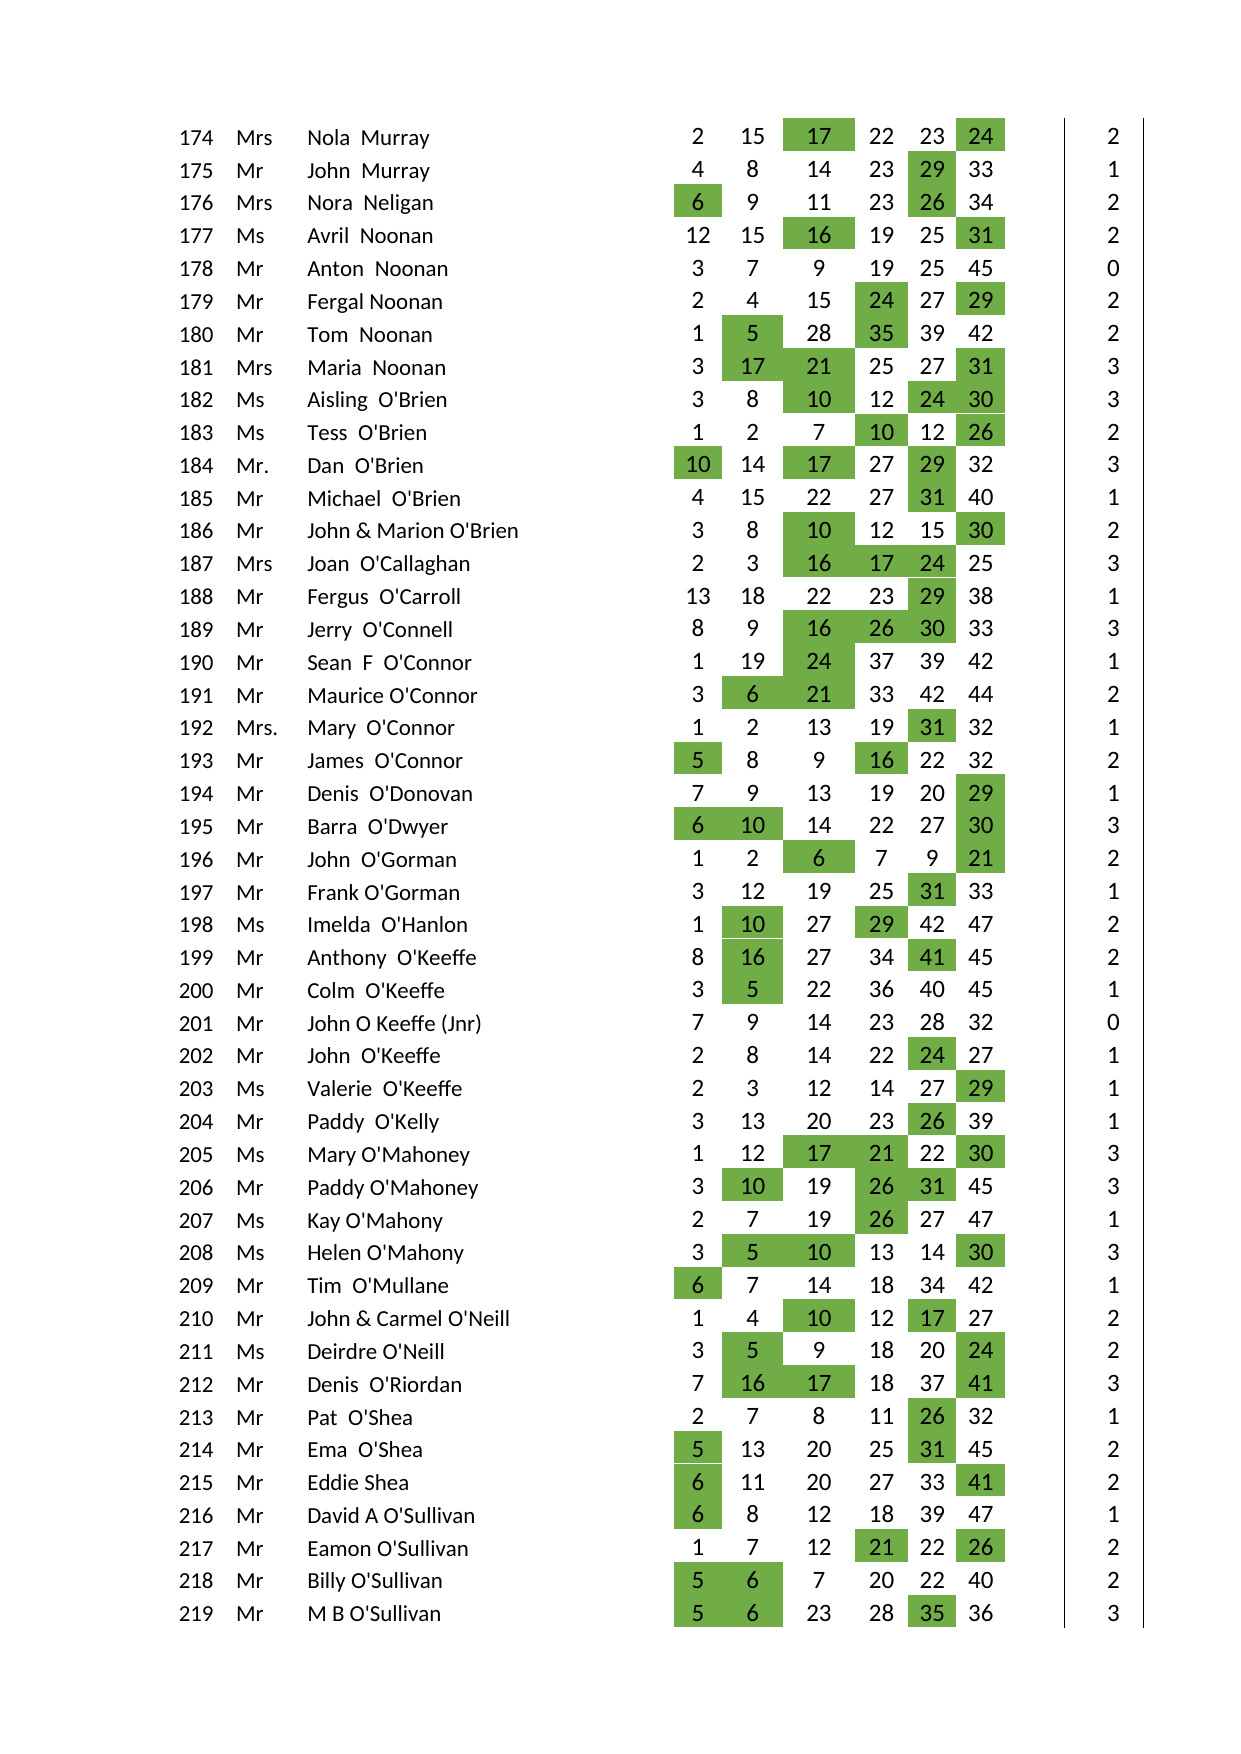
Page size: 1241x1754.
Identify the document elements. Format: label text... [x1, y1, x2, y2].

table_cell 19 [783, 1201, 855, 1234]
table_cell 27 [956, 1299, 1005, 1332]
table_cell 3 [674, 1103, 722, 1135]
table_cell 195 [139, 807, 224, 840]
table_cell 19 [855, 709, 908, 742]
table_cell [1005, 1201, 1064, 1234]
table_cell John Murray [296, 151, 673, 184]
table_cell Michael O'Brien [296, 479, 673, 512]
table_cell 33 [956, 610, 1005, 643]
table_cell Mr [225, 512, 296, 545]
table_cell 31 [908, 1431, 956, 1463]
table_cell Mr. [225, 446, 296, 479]
table_cell 20 [855, 1562, 908, 1595]
table_cell 1 [674, 315, 722, 348]
table_cell 210 [139, 1299, 224, 1332]
table_cell 17 [783, 1365, 855, 1398]
table_cell 3 [1065, 381, 1143, 413]
table_cell 15 [722, 118, 783, 151]
table_cell 6 [674, 1496, 722, 1529]
table_cell Kay O'Mahony [296, 1201, 673, 1234]
table_cell Nora Neligan [296, 184, 673, 217]
table_cell 22 [783, 578, 855, 610]
table_cell 12 [855, 381, 908, 413]
table_cell 2 [1065, 1464, 1143, 1496]
table_cell 3 [1065, 446, 1143, 479]
table_cell [1005, 1464, 1064, 1496]
table_cell Mr [225, 315, 296, 348]
table_cell 215 [139, 1464, 224, 1496]
table_cell [1005, 1004, 1064, 1037]
table_cell 21 [956, 840, 1005, 873]
table_cell 18 [855, 1267, 908, 1299]
table_cell 30 [956, 1135, 1005, 1168]
table_cell Mrs [225, 118, 296, 151]
table_cell 27 [783, 939, 855, 971]
table_cell [1005, 1103, 1064, 1135]
table_cell 38 [956, 578, 1005, 610]
table_cell 21 [855, 1529, 908, 1562]
table_cell 16 [722, 1365, 783, 1398]
table_cell 14 [855, 1070, 908, 1102]
table_cell 8 [722, 151, 783, 184]
table_cell 216 [139, 1496, 224, 1529]
table_cell 40 [908, 971, 956, 1004]
table_cell John O'Keeffe [296, 1037, 673, 1070]
table_cell [1005, 446, 1064, 479]
table_cell 27 [783, 906, 855, 938]
table_cell 5 [722, 315, 783, 348]
table_cell 33 [855, 676, 908, 709]
table_cell 10 [855, 414, 908, 446]
table_cell 15 [783, 282, 855, 315]
table_cell 2 [722, 709, 783, 742]
table_cell [1005, 971, 1064, 1004]
table_cell 44 [956, 676, 1005, 709]
table_cell 25 [956, 545, 1005, 577]
table_cell 16 [722, 939, 783, 971]
table_cell 9 [722, 774, 783, 807]
table_cell Ms [225, 381, 296, 413]
table_cell 27 [855, 446, 908, 479]
table_cell 12 [855, 512, 908, 545]
table_cell 2 [1065, 1562, 1143, 1595]
table_cell [1005, 774, 1064, 807]
table_cell 16 [783, 217, 855, 249]
table_cell 2 [1065, 184, 1143, 217]
table_cell Ms [225, 906, 296, 938]
table_cell 20 [908, 774, 956, 807]
table_cell 3 [722, 1070, 783, 1102]
table_cell Ema O'Shea [296, 1431, 673, 1463]
table_cell 9 [722, 610, 783, 643]
table_cell [1005, 1299, 1064, 1332]
table_cell 30 [908, 610, 956, 643]
table_cell 2 [722, 414, 783, 446]
table_cell 24 [855, 282, 908, 315]
table_cell 1 [1065, 1398, 1143, 1431]
table_cell 2 [1065, 118, 1143, 151]
table_cell 202 [139, 1037, 224, 1070]
table_cell 29 [956, 282, 1005, 315]
table_cell 20 [783, 1103, 855, 1135]
table_cell 15 [722, 217, 783, 249]
table_cell 28 [855, 1595, 908, 1627]
table_cell Eamon O'Sullivan [296, 1529, 673, 1562]
table_cell 45 [956, 249, 1005, 282]
table_cell 40 [956, 479, 1005, 512]
table_cell 3 [674, 1168, 722, 1201]
table_cell 10 [783, 381, 855, 413]
table_cell 206 [139, 1168, 224, 1201]
table_cell 3 [674, 348, 722, 381]
table_cell 193 [139, 742, 224, 774]
table_cell [1005, 1431, 1064, 1463]
table_cell 22 [908, 1562, 956, 1595]
table_cell 8 [722, 381, 783, 413]
table_cell Fergal Noonan [296, 282, 673, 315]
table_cell 42 [956, 643, 1005, 676]
table_cell Mr [225, 1595, 296, 1627]
table_cell 8 [722, 742, 783, 774]
table_cell 19 [722, 643, 783, 676]
table_cell 179 [139, 282, 224, 315]
table_cell 3 [722, 545, 783, 577]
table_cell 1 [674, 1529, 722, 1562]
table_cell 3 [674, 1332, 722, 1365]
table_cell 10 [722, 807, 783, 840]
table_cell [1005, 545, 1064, 577]
table_cell John O'Gorman [296, 840, 673, 873]
table_cell Mr [225, 1037, 296, 1070]
table_cell [1005, 1037, 1064, 1070]
table_cell 26 [956, 1529, 1005, 1562]
table_cell 14 [783, 151, 855, 184]
table_cell 12 [674, 217, 722, 249]
table_cell Mr [225, 971, 296, 1004]
table_cell [1005, 512, 1064, 545]
table_cell [1005, 610, 1064, 643]
table_cell 30 [956, 1234, 1005, 1267]
table_cell 187 [139, 545, 224, 577]
table_cell 12 [908, 414, 956, 446]
table_cell 219 [139, 1595, 224, 1627]
table_cell 35 [908, 1595, 956, 1627]
table_cell Mr [225, 578, 296, 610]
table_cell [1005, 742, 1064, 774]
table_cell Billy O'Sullivan [296, 1562, 673, 1595]
table_cell [1005, 1332, 1064, 1365]
table_cell [1005, 1135, 1064, 1168]
table_cell Mr [225, 807, 296, 840]
table_cell [1005, 1267, 1064, 1299]
table_cell 2 [674, 1037, 722, 1070]
table_cell 27 [908, 348, 956, 381]
table_cell 32 [956, 1398, 1005, 1431]
table_cell Mr [225, 1168, 296, 1201]
table_cell Jerry O'Connell [296, 610, 673, 643]
table_cell [1005, 1070, 1064, 1102]
table_cell 32 [956, 742, 1005, 774]
table_cell [1005, 840, 1064, 873]
table_cell John O Keeffe (Jnr) [296, 1004, 673, 1037]
table_cell [1005, 1496, 1064, 1529]
table_cell 3 [674, 873, 722, 906]
table_cell Mrs [225, 545, 296, 577]
table_cell 32 [956, 709, 1005, 742]
table_cell 5 [674, 742, 722, 774]
table_cell 9 [908, 840, 956, 873]
table_cell [1005, 1365, 1064, 1398]
table_cell Mr [225, 610, 296, 643]
table_cell [1005, 381, 1064, 413]
table_cell 2 [1065, 414, 1143, 446]
table_cell 211 [139, 1332, 224, 1365]
table_cell 1 [1065, 643, 1143, 676]
table_cell 200 [139, 971, 224, 1004]
table_cell 24 [956, 1332, 1005, 1365]
table_cell 14 [783, 1267, 855, 1299]
table_cell 25 [855, 1431, 908, 1463]
table_cell 6 [674, 807, 722, 840]
table_cell 14 [783, 1004, 855, 1037]
table_cell Mr [225, 1103, 296, 1135]
table_cell 39 [908, 315, 956, 348]
table_cell [1005, 807, 1064, 840]
table_cell [1005, 315, 1064, 348]
table_cell 17 [855, 545, 908, 577]
table_cell 24 [908, 545, 956, 577]
table_cell 19 [783, 1168, 855, 1201]
table_cell 9 [783, 742, 855, 774]
table_cell [1005, 118, 1064, 151]
table_cell [1005, 939, 1064, 971]
table_cell 7 [674, 774, 722, 807]
table_cell Pat O'Shea [296, 1398, 673, 1431]
table_cell 188 [139, 578, 224, 610]
table_cell 20 [783, 1431, 855, 1463]
table_cell Anton Noonan [296, 249, 673, 282]
table_cell 201 [139, 1004, 224, 1037]
table_cell 197 [139, 873, 224, 906]
table_cell 2 [674, 1070, 722, 1102]
table_cell 40 [956, 1562, 1005, 1595]
table_cell 13 [722, 1103, 783, 1135]
table_cell 8 [783, 1398, 855, 1431]
table_cell 3 [1065, 1135, 1143, 1168]
table_cell 37 [908, 1365, 956, 1398]
table_cell 7 [855, 840, 908, 873]
table_cell 180 [139, 315, 224, 348]
table_cell [1005, 414, 1064, 446]
table_cell 23 [783, 1595, 855, 1627]
table_cell 2 [1065, 1332, 1143, 1365]
table_cell 27 [908, 282, 956, 315]
table_cell 39 [908, 643, 956, 676]
table_cell 31 [908, 479, 956, 512]
table_cell Mr [225, 1299, 296, 1332]
table_cell 178 [139, 249, 224, 282]
table_cell 10 [783, 1234, 855, 1267]
table_cell 32 [956, 1004, 1005, 1037]
table_cell 5 [674, 1562, 722, 1595]
table_cell 7 [722, 1201, 783, 1234]
table_header [128, 118, 1064, 1627]
table_cell David A O'Sullivan [296, 1496, 673, 1529]
table_cell Mr [225, 774, 296, 807]
table_cell 2 [1065, 1529, 1143, 1562]
table_cell [1005, 1234, 1064, 1267]
table_cell 1 [674, 840, 722, 873]
table_cell 13 [783, 774, 855, 807]
table_cell 42 [956, 1267, 1005, 1299]
table_cell 7 [722, 1529, 783, 1562]
table_cell Aisling O'Brien [296, 381, 673, 413]
table_cell 191 [139, 676, 224, 709]
table_cell [1005, 184, 1064, 217]
table_cell 22 [908, 1135, 956, 1168]
table_cell 22 [855, 118, 908, 151]
table_cell 1 [1065, 1201, 1143, 1234]
table_cell Tim O'Mullane [296, 1267, 673, 1299]
table_cell Ms [225, 1234, 296, 1267]
table_cell 26 [855, 1201, 908, 1234]
table_cell 3 [1065, 807, 1143, 840]
table_cell 35 [855, 315, 908, 348]
table_cell [1005, 643, 1064, 676]
table_cell 39 [956, 1103, 1005, 1135]
table_cell Mr [225, 1562, 296, 1595]
table_cell 31 [908, 873, 956, 906]
table_cell 174 [139, 118, 224, 151]
table_cell 3 [1065, 1168, 1143, 1201]
table_cell 26 [908, 184, 956, 217]
table_cell 12 [783, 1496, 855, 1529]
table_cell 208 [139, 1234, 224, 1267]
table_cell 12 [722, 1135, 783, 1168]
table_cell 31 [908, 709, 956, 742]
table_cell 214 [139, 1431, 224, 1463]
table_cell 2 [674, 282, 722, 315]
table_cell 3 [674, 1234, 722, 1267]
table_cell 13 [855, 1234, 908, 1267]
table_cell 2 [674, 1201, 722, 1234]
table_cell 6 [722, 1595, 783, 1627]
table_cell Mr [225, 249, 296, 282]
table_cell 36 [956, 1595, 1005, 1627]
table_cell 29 [908, 578, 956, 610]
table_cell Nola Murray [296, 118, 673, 151]
table_cell 3 [674, 971, 722, 1004]
table_cell 12 [722, 873, 783, 906]
table_cell 3 [1065, 545, 1143, 577]
table_cell 1 [1065, 1496, 1143, 1529]
table_cell 30 [956, 807, 1005, 840]
table_cell [1005, 1168, 1064, 1201]
table_cell 15 [722, 479, 783, 512]
table_cell 36 [855, 971, 908, 1004]
table_cell 25 [855, 348, 908, 381]
table_cell 205 [139, 1135, 224, 1168]
table_cell 42 [908, 676, 956, 709]
table_cell Mr [225, 1004, 296, 1037]
table_cell 26 [855, 610, 908, 643]
table_cell 22 [783, 971, 855, 1004]
table_cell 15 [908, 512, 956, 545]
table_cell 8 [722, 1496, 783, 1529]
table_cell Mr [225, 282, 296, 315]
table_cell Ms [225, 1070, 296, 1102]
table_cell 2 [1065, 1431, 1143, 1463]
table_cell 1 [674, 414, 722, 446]
table_cell 8 [674, 939, 722, 971]
table_cell 184 [139, 446, 224, 479]
table_cell 7 [674, 1365, 722, 1398]
table_cell 34 [908, 1267, 956, 1299]
table_cell 11 [855, 1398, 908, 1431]
table_cell Sean F O'Connor [296, 643, 673, 676]
table_cell 1 [1065, 873, 1143, 906]
table_cell Denis O'Donovan [296, 774, 673, 807]
table_cell 22 [855, 807, 908, 840]
table_cell 29 [956, 1070, 1005, 1102]
table_cell 41 [956, 1464, 1005, 1496]
table_cell 17 [908, 1299, 956, 1332]
table_cell 183 [139, 414, 224, 446]
table_cell 11 [722, 1464, 783, 1496]
table_cell 7 [722, 1398, 783, 1431]
table_cell 31 [956, 217, 1005, 249]
table_cell 1 [1065, 578, 1143, 610]
table_cell 18 [855, 1332, 908, 1365]
table_cell Colm O'Keeffe [296, 971, 673, 1004]
table_cell 33 [956, 151, 1005, 184]
table_cell 207 [139, 1201, 224, 1234]
table_cell Anthony O'Keeffe [296, 939, 673, 971]
table_cell Ms [225, 217, 296, 249]
table_cell 3 [674, 512, 722, 545]
table_cell 2 [1065, 939, 1143, 971]
table_cell 0 [1065, 249, 1143, 282]
table_cell [1005, 282, 1064, 315]
table_cell Mrs. [225, 709, 296, 742]
table_cell 3 [1065, 1365, 1143, 1398]
table_cell 204 [139, 1103, 224, 1135]
table_cell 6 [722, 1562, 783, 1595]
table_cell 18 [855, 1496, 908, 1529]
table_cell [1005, 1529, 1064, 1562]
table_cell Joan O'Callaghan [296, 545, 673, 577]
table_cell Mr [225, 1464, 296, 1496]
table_cell 9 [722, 184, 783, 217]
table_cell 8 [722, 1037, 783, 1070]
table_cell 4 [674, 479, 722, 512]
table_cell 30 [956, 512, 1005, 545]
table_cell 26 [908, 1103, 956, 1135]
table_cell 28 [783, 315, 855, 348]
table_cell 2 [1065, 906, 1143, 938]
table_cell 1 [1065, 1037, 1143, 1070]
table_cell Mary O'Connor [296, 709, 673, 742]
table_cell Deirdre O'Neill [296, 1332, 673, 1365]
table_cell 18 [722, 578, 783, 610]
table_cell 1 [1065, 1070, 1143, 1102]
table_cell Mr [225, 1365, 296, 1398]
table_cell [1005, 1562, 1064, 1595]
table_cell 5 [674, 1595, 722, 1627]
table_cell [1005, 217, 1064, 249]
table_cell 19 [855, 249, 908, 282]
table_cell 218 [139, 1562, 224, 1595]
table_cell 175 [139, 151, 224, 184]
table_cell 33 [956, 873, 1005, 906]
table_cell 12 [783, 1070, 855, 1102]
table_cell 24 [908, 1037, 956, 1070]
table_cell 3 [674, 381, 722, 413]
table_cell 24 [783, 643, 855, 676]
table_cell 25 [908, 249, 956, 282]
table_cell 17 [783, 446, 855, 479]
table_cell 45 [956, 971, 1005, 1004]
table_cell M B O'Sullivan [296, 1595, 673, 1627]
table_cell 5 [674, 1431, 722, 1463]
table_cell 13 [722, 1431, 783, 1463]
table_cell 203 [139, 1070, 224, 1102]
table_cell 2 [674, 118, 722, 151]
table_cell 5 [722, 1234, 783, 1267]
table_cell Paddy O'Kelly [296, 1103, 673, 1135]
table_cell 45 [956, 939, 1005, 971]
table_cell 9 [783, 1332, 855, 1365]
table_cell 31 [956, 348, 1005, 381]
table_cell 25 [908, 217, 956, 249]
table_cell 10 [722, 906, 783, 938]
table_cell John & Marion O'Brien [296, 512, 673, 545]
table_cell [1005, 578, 1064, 610]
table_cell 17 [722, 348, 783, 381]
table_cell 28 [908, 1004, 956, 1037]
table_cell 20 [783, 1464, 855, 1496]
table_cell [1005, 249, 1064, 282]
table_cell Valerie O'Keeffe [296, 1070, 673, 1102]
table_cell 18 [855, 1365, 908, 1398]
table_cell 1 [1065, 1267, 1143, 1299]
table_cell James O'Connor [296, 742, 673, 774]
table_cell 1 [674, 1135, 722, 1168]
table_cell 37 [855, 643, 908, 676]
table_cell 27 [956, 1037, 1005, 1070]
table_cell 34 [855, 939, 908, 971]
table_cell 5 [722, 971, 783, 1004]
table_cell 9 [783, 249, 855, 282]
table_cell Mr [225, 1267, 296, 1299]
table_cell Mr [225, 1529, 296, 1562]
table_cell Helen O'Mahony [296, 1234, 673, 1267]
table_cell 199 [139, 939, 224, 971]
table_cell 192 [139, 709, 224, 742]
table_cell 33 [908, 1464, 956, 1496]
table_cell 26 [908, 1398, 956, 1431]
table_cell Mr [225, 1398, 296, 1431]
table_cell 12 [855, 1299, 908, 1332]
table_cell 19 [855, 774, 908, 807]
table_cell 7 [674, 1004, 722, 1037]
table_cell Imelda O'Hanlon [296, 906, 673, 938]
table_cell 2 [1065, 676, 1143, 709]
table_cell Mr [225, 939, 296, 971]
table_cell 45 [956, 1431, 1005, 1463]
table_cell Maria Noonan [296, 348, 673, 381]
table_cell 2 [1065, 217, 1143, 249]
table_cell 217 [139, 1529, 224, 1562]
table_cell [1005, 151, 1064, 184]
table_cell 23 [855, 184, 908, 217]
table_cell 19 [855, 217, 908, 249]
table_cell 21 [855, 1135, 908, 1168]
table_cell 23 [855, 151, 908, 184]
table_cell Dan O'Brien [296, 446, 673, 479]
table_cell 7 [783, 1562, 855, 1595]
table_cell 196 [139, 840, 224, 873]
table_cell 4 [722, 282, 783, 315]
table_cell 16 [855, 742, 908, 774]
table_cell 212 [139, 1365, 224, 1398]
table_cell 10 [674, 446, 722, 479]
table_cell 1 [1065, 971, 1143, 1004]
table_cell 10 [783, 1299, 855, 1332]
table_cell 182 [139, 381, 224, 413]
table_cell 3 [1065, 610, 1143, 643]
table_cell 26 [956, 414, 1005, 446]
table_cell 23 [855, 1103, 908, 1135]
table_cell Mr [225, 873, 296, 906]
table_cell 4 [722, 1299, 783, 1332]
table_cell Eddie Shea [296, 1464, 673, 1496]
table_cell 2 [1065, 512, 1143, 545]
table_cell Mr [225, 1496, 296, 1529]
table_cell 47 [956, 906, 1005, 938]
table_cell 27 [908, 1201, 956, 1234]
table_cell 7 [722, 1267, 783, 1299]
table_cell 8 [674, 610, 722, 643]
table_cell Mary O'Mahoney [296, 1135, 673, 1168]
table_cell Ms [225, 1332, 296, 1365]
table_cell 198 [139, 906, 224, 938]
table_cell 1 [1065, 151, 1143, 184]
table_cell [1005, 873, 1064, 906]
table_cell 39 [908, 1496, 956, 1529]
table_cell 21 [783, 348, 855, 381]
table_cell Mrs [225, 348, 296, 381]
table_cell 4 [674, 151, 722, 184]
table_cell 6 [674, 1267, 722, 1299]
table_cell 34 [956, 184, 1005, 217]
table_cell Ms [225, 414, 296, 446]
table_cell 24 [908, 381, 956, 413]
table_cell 2 [1065, 742, 1143, 774]
table_cell 27 [908, 1070, 956, 1102]
table_cell 27 [855, 1464, 908, 1496]
table_cell Mr [225, 1431, 296, 1463]
table_cell 2 [674, 1398, 722, 1431]
table_cell Denis O'Riordan [296, 1365, 673, 1398]
table_cell 20 [908, 1332, 956, 1365]
table_cell 2 [1065, 282, 1143, 315]
table_cell 194 [139, 774, 224, 807]
table_cell 1 [674, 1299, 722, 1332]
table_cell 14 [722, 446, 783, 479]
table_cell 22 [908, 742, 956, 774]
table_cell 190 [139, 643, 224, 676]
table_cell 25 [855, 873, 908, 906]
table_cell [1005, 479, 1064, 512]
table_cell 17 [783, 1135, 855, 1168]
table_cell 26 [855, 1168, 908, 1201]
table_cell 23 [908, 118, 956, 151]
table_cell 42 [908, 906, 956, 938]
table_cell 7 [722, 249, 783, 282]
table_cell 11 [783, 184, 855, 217]
table_cell John & Carmel O'Neill [296, 1299, 673, 1332]
table_cell 10 [783, 512, 855, 545]
table_cell 23 [855, 578, 908, 610]
table_cell 23 [855, 1004, 908, 1037]
table_cell 3 [1065, 348, 1143, 381]
table_cell 47 [956, 1201, 1005, 1234]
table_cell [1005, 1595, 1064, 1627]
table_cell 1 [1065, 774, 1143, 807]
table_cell 0 [1065, 1004, 1143, 1037]
table_cell Paddy O'Mahoney [296, 1168, 673, 1201]
table_cell Mr [225, 643, 296, 676]
table_cell Mr [225, 151, 296, 184]
table_cell Ms [225, 1135, 296, 1168]
table_cell Mr [225, 479, 296, 512]
table_cell 21 [783, 676, 855, 709]
table_cell 3 [674, 676, 722, 709]
table_cell 31 [908, 1168, 956, 1201]
table_cell 13 [783, 709, 855, 742]
table_cell 6 [722, 676, 783, 709]
table_cell 9 [722, 1004, 783, 1037]
table_cell 1 [674, 643, 722, 676]
table_cell [1005, 676, 1064, 709]
table_cell Mrs [225, 184, 296, 217]
table_cell 41 [956, 1365, 1005, 1398]
table_cell 19 [783, 873, 855, 906]
table_cell 2 [1065, 315, 1143, 348]
table_cell 189 [139, 610, 224, 643]
table_cell 213 [139, 1398, 224, 1431]
table_cell 41 [908, 939, 956, 971]
table_cell 2 [722, 840, 783, 873]
table_cell 32 [956, 446, 1005, 479]
table_cell 176 [139, 184, 224, 217]
table_cell 2 [1065, 840, 1143, 873]
table_cell Mr [225, 742, 296, 774]
table_cell Fergus O'Carroll [296, 578, 673, 610]
table_cell 3 [1065, 1234, 1143, 1267]
table_cell 13 [674, 578, 722, 610]
table_cell 22 [783, 479, 855, 512]
table_cell 1 [674, 906, 722, 938]
table_cell 5 [722, 1332, 783, 1365]
table_cell 1 [674, 709, 722, 742]
table_cell 6 [674, 184, 722, 217]
table_cell Maurice O'Connor [296, 676, 673, 709]
table_cell 2 [1065, 1299, 1143, 1332]
table_cell [1005, 1398, 1064, 1431]
table_cell 185 [139, 479, 224, 512]
table_cell 14 [783, 1037, 855, 1070]
table_cell 27 [908, 807, 956, 840]
table_cell [1005, 709, 1064, 742]
table_cell Frank O'Gorman [296, 873, 673, 906]
table_cell 14 [908, 1234, 956, 1267]
table_cell 12 [783, 1529, 855, 1562]
table_cell 3 [1065, 1595, 1143, 1627]
table_cell 17 [783, 118, 855, 151]
table_cell 47 [956, 1496, 1005, 1529]
table_cell 22 [908, 1529, 956, 1562]
table_cell 29 [855, 906, 908, 938]
table_cell 14 [783, 807, 855, 840]
table_cell 27 [855, 479, 908, 512]
table_cell Tess O'Brien [296, 414, 673, 446]
table_cell 177 [139, 217, 224, 249]
table_cell 29 [908, 151, 956, 184]
table_cell Mr [225, 840, 296, 873]
table_cell 1 [1065, 709, 1143, 742]
table_cell [1005, 348, 1064, 381]
table_cell Barra O'Dwyer [296, 807, 673, 840]
table_cell 6 [674, 1464, 722, 1496]
table_cell 22 [855, 1037, 908, 1070]
table_cell Mr [225, 676, 296, 709]
table_cell 16 [783, 610, 855, 643]
table_cell 186 [139, 512, 224, 545]
table_cell 30 [956, 381, 1005, 413]
table_cell 1 [1065, 479, 1143, 512]
table_cell 16 [783, 545, 855, 577]
table_cell Avril Noonan [296, 217, 673, 249]
table_cell 1 [1065, 1103, 1143, 1135]
table_cell 7 [783, 414, 855, 446]
table_cell 6 [783, 840, 855, 873]
table_cell Ms [225, 1201, 296, 1234]
table_cell Tom Noonan [296, 315, 673, 348]
table_cell 29 [956, 774, 1005, 807]
table_cell 181 [139, 348, 224, 381]
table_cell 29 [908, 446, 956, 479]
table_cell [1005, 906, 1064, 938]
table_cell 10 [722, 1168, 783, 1201]
table_cell 45 [956, 1168, 1005, 1201]
table_cell 209 [139, 1267, 224, 1299]
table_cell 24 [956, 118, 1005, 151]
table_cell 2 [674, 545, 722, 577]
table_cell 3 [674, 249, 722, 282]
table_cell 42 [956, 315, 1005, 348]
table_cell 8 [722, 512, 783, 545]
